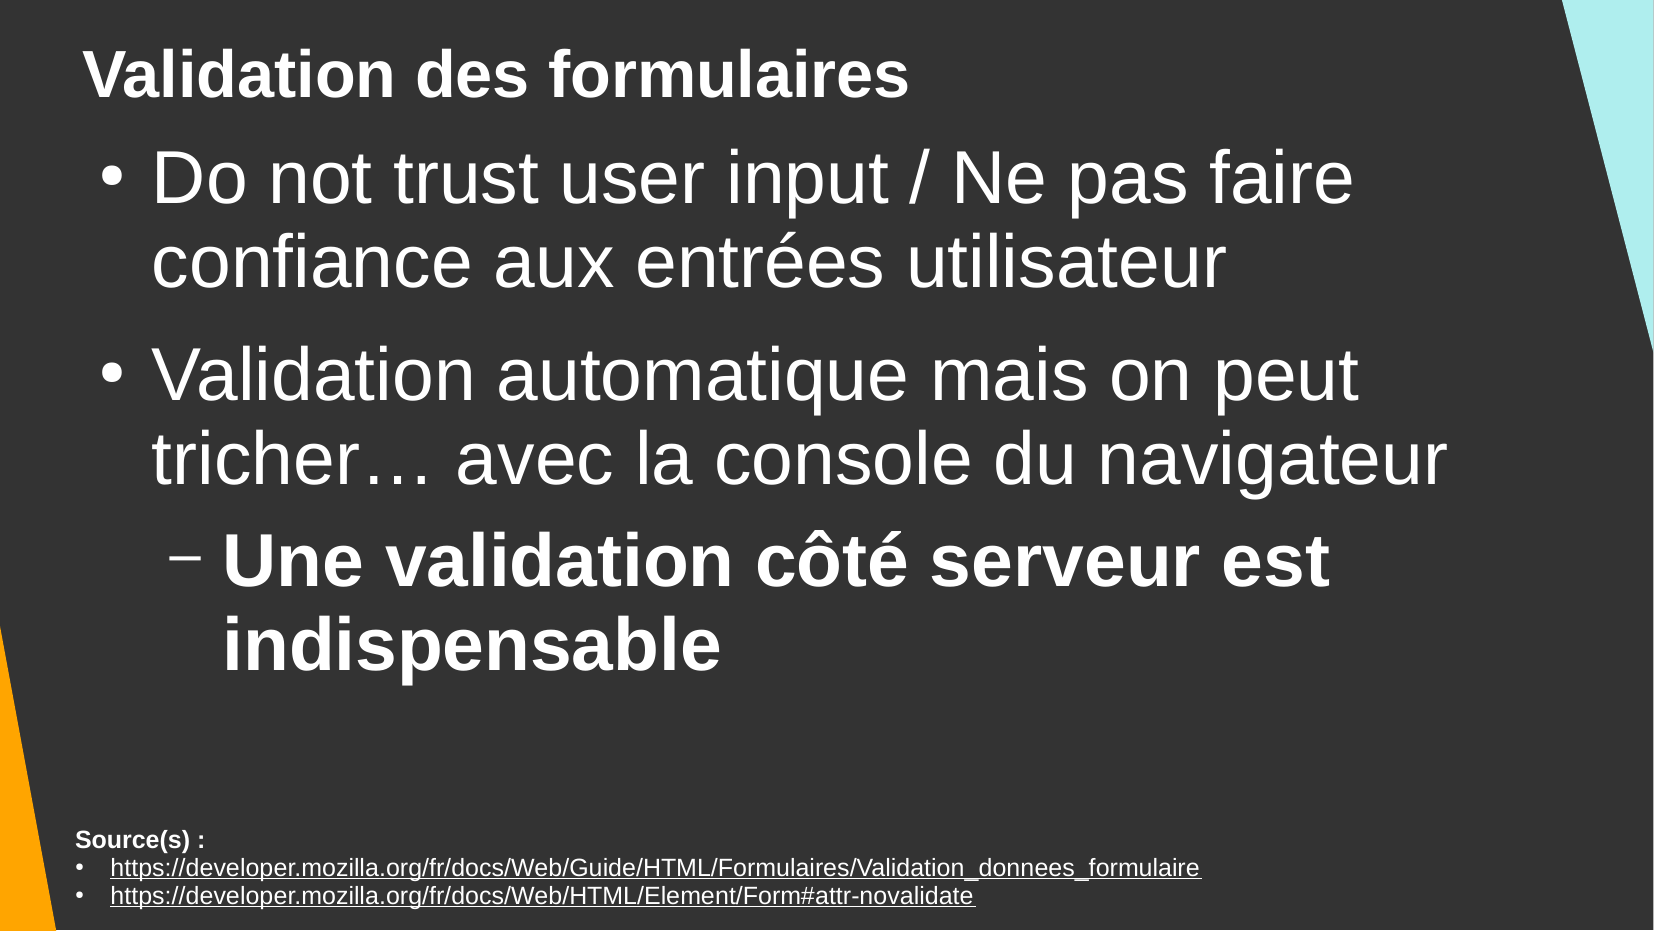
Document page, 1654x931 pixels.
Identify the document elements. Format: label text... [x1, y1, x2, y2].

list Do not trust user input / Ne pas faire confiance aux entrées utilisateur Validation automatique mais on peut tricher… avec la console du navigateur Une validation côté serveur est indispensable [80, 135, 1605, 745]
text_box Source(s) : https://developer.mozilla.org/fr/docs/Web/Guide/HTML/Formulaires/Validation_donnees_formulaire https://developer.mozilla.org/fr/docs/Web/HTML/Element/Form#attr-novalidate [60, 818, 1546, 917]
title Validation des formulaires [82, 37, 1571, 114]
text_box [0, 626, 57, 931]
text_box [1561, 0, 1654, 355]
